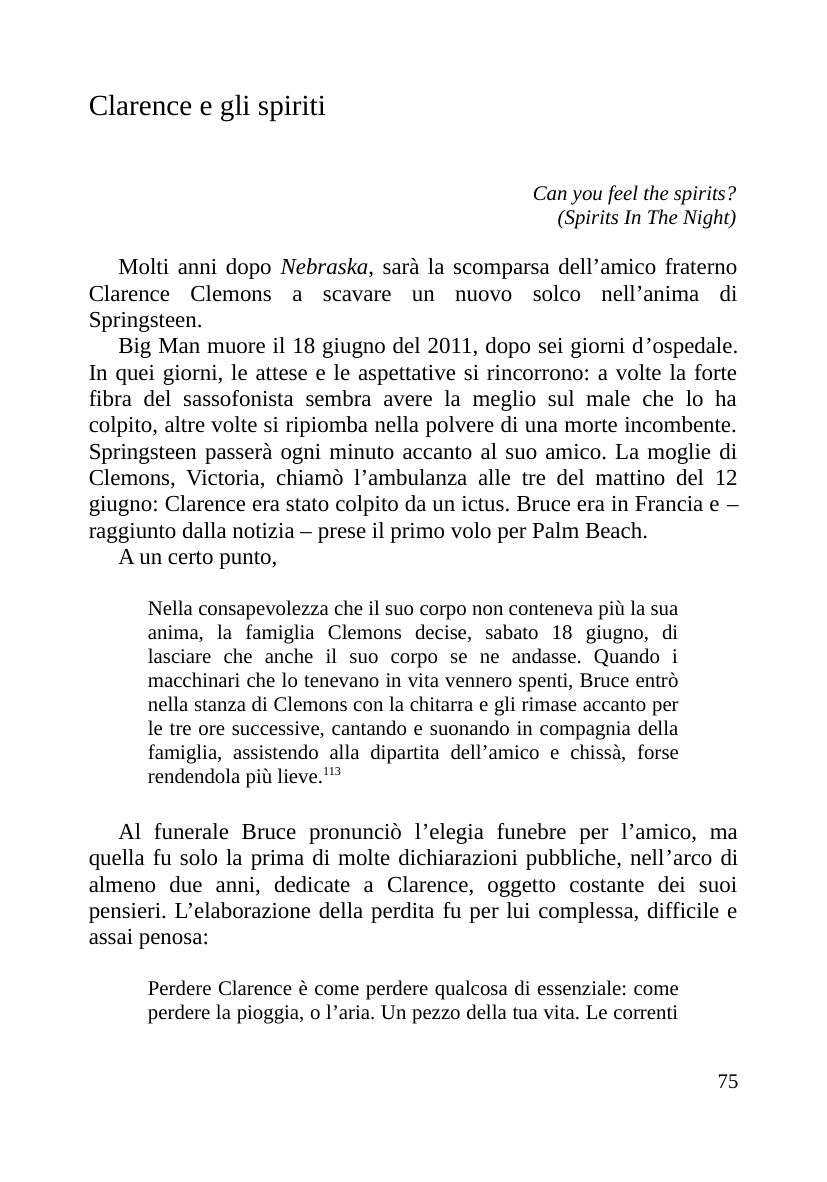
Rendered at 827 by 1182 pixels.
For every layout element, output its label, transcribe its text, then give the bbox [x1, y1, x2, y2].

text Al funerale Bruce pronunciò l’elegia funebre per l’amico, ma quella fu solo la prima di molte dichiarazioni pubbliche, nell’arco di almeno due anni, dedicate a Clarence, oggetto costante dei suoi pensieri. L’elaborazione della perdita fu per lui complessa, difficile e assai penosa: [88, 818, 738, 950]
text (Spirits In The Night) [88, 205, 738, 229]
text Molti anni dopo Nebraska, sarà la scomparsa dell’amico fraterno Clarence Clemons a scavare un nuovo solco nell’anima di Springsteen. [88, 253, 738, 332]
subtitle Clarence e gli spiriti [88, 88, 738, 122]
text Big Man muore il 18 giugno del 2011, dopo sei giorni d’ospedale. In quei giorni, le attese e le aspettative si rincorrono: a volte la forte fibra del sassofonista sembra avere la meglio sul male che lo ha colpito, altre volte si ripiomba nella polvere di una morte incombente. Springsteen passerà ogni minuto accanto al suo amico. La moglie di Clemons, Victoria, chiamò l’ambulanza alle tre del mattino del 12 giugno: Clarence era stato colpito da un ictus. Bruce era in Francia e – raggiunto dalla notizia – prese il primo volo per Palm Beach. [88, 332, 738, 543]
text Perdere Clarence è come perdere qualcosa di essenziale: come perdere la pioggia, o l’aria. Un pezzo della tua vita. Le correnti [148, 976, 679, 1024]
text A un certo punto, [88, 543, 738, 569]
text Nella consapevolezza che il suo corpo non conteneva più la sua anima, la famiglia Clemons decise, sabato 18 giugno, di lasciare che anche il suo corpo se ne andasse. Quando i macchinari che lo tenevano in vita vennero spenti, Bruce entrò nella stanza di Clemons con la chitarra e gli rimase accanto per le tre ore successive, cantando e suonando in compagnia della famiglia, assistendo alla dipartita dell’amico e chissà, forse rendendola più lieve. [148, 596, 679, 788]
text Can you feel the spirits? [88, 181, 738, 205]
